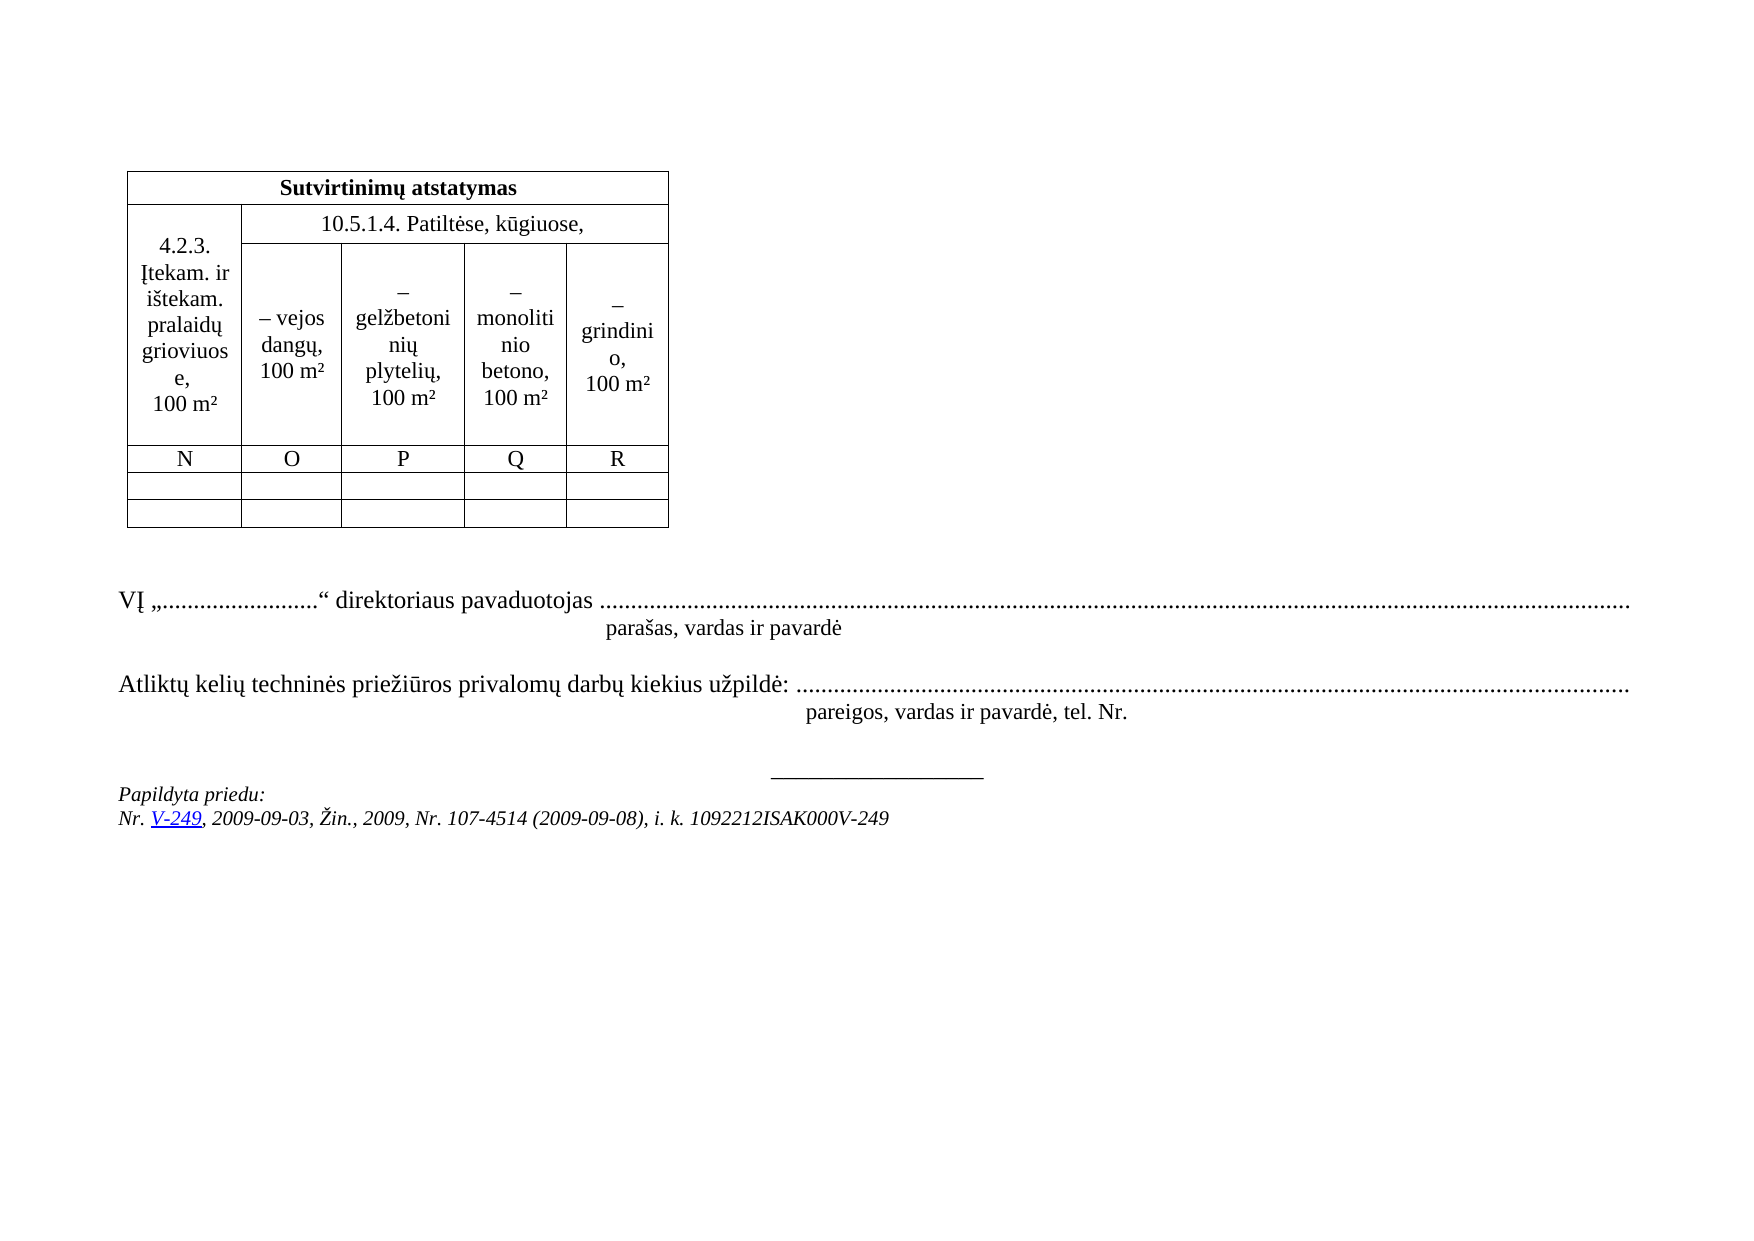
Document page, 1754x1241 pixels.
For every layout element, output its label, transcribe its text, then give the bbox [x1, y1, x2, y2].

table_cell [342, 500, 464, 527]
table_cell [242, 500, 341, 527]
table_cell [1140, 472, 1260, 499]
table_cell [128, 500, 241, 527]
table_cell [1015, 472, 1140, 499]
table_cell [771, 445, 873, 472]
table_cell 4.2.3. Įtekam. ir ištekam. pralaidų grioviuose, 100 m² [128, 205, 241, 444]
table_cell [1450, 445, 1557, 472]
table_cell [1344, 472, 1450, 499]
table_cell [1260, 472, 1343, 499]
table_header [1450, 171, 1557, 203]
table_cell [1344, 445, 1450, 472]
table_cell [1140, 445, 1260, 472]
table_cell [1450, 204, 1557, 444]
table_cell – gelžbetoninių plytelių, 100 m² [342, 244, 464, 444]
table_cell P [342, 446, 464, 472]
table_cell [1344, 499, 1450, 527]
table_cell [771, 472, 873, 499]
text _________________ [118, 753, 1636, 782]
table_cell [1260, 499, 1343, 527]
table_cell [1557, 204, 1680, 444]
table_cell [128, 473, 241, 499]
table_cell [873, 499, 1015, 527]
text Nr. V-249, 2009-09-03, Žin., 2009, Nr. 107-4514 (2009-09-08), i. k. 1092212ISAK000V-249 [118, 806, 1636, 830]
table_cell [771, 204, 873, 444]
table_cell [669, 472, 771, 499]
table_cell [873, 445, 1015, 472]
table_header [771, 171, 873, 203]
table_cell [1260, 445, 1343, 472]
table_cell – monolitinio betono, 100 m² [465, 244, 566, 444]
table_cell [873, 472, 1015, 499]
table_cell [873, 204, 1015, 444]
table_cell [1015, 445, 1140, 472]
table_cell [1015, 204, 1140, 444]
table_cell [1557, 445, 1680, 472]
table_cell [567, 473, 668, 499]
table_cell R [567, 446, 668, 472]
table_cell Q [465, 446, 566, 472]
table_cell [1015, 499, 1140, 527]
table_cell [669, 499, 771, 527]
table_cell [1450, 499, 1557, 527]
table_cell [1260, 204, 1343, 444]
table_header [1344, 171, 1450, 203]
text Papildyta priedu: [118, 782, 1636, 806]
table_cell [465, 500, 566, 527]
table_cell N [128, 446, 241, 472]
table_header [1015, 171, 1140, 203]
table_cell [242, 473, 341, 499]
table_cell [465, 473, 566, 499]
table_header [873, 171, 1015, 203]
table_cell [1140, 204, 1260, 444]
table_cell [771, 499, 873, 527]
table_cell [1557, 472, 1680, 499]
table_cell [1557, 499, 1680, 527]
table_cell [669, 204, 771, 242]
table_cell [669, 445, 771, 472]
text pareigos, vardas ir pavardė, tel. Nr. [806, 698, 1636, 724]
table_header [669, 171, 771, 203]
table_header [1557, 171, 1680, 203]
text Atliktų kelių techninės priežiūros privalomų darbų kiekius užpildė: [118, 669, 1636, 698]
table_cell [669, 243, 771, 444]
table_cell [342, 473, 464, 499]
table_cell [1450, 472, 1557, 499]
table_cell [1140, 499, 1260, 527]
text parašas, vardas ir pavardė [606, 614, 1636, 640]
table_cell – vejos dangų, 100 m² [242, 244, 341, 444]
table_header Sutvirtinimų atstatymas [128, 172, 668, 203]
table_header [1260, 171, 1343, 203]
text VĮ „.........................“ direktoriaus pavaduotojas [118, 585, 1636, 614]
table_header [1140, 171, 1260, 203]
table_cell O [242, 446, 341, 472]
table_cell 10.5.1.4. Patiltėse, kūgiuose, [242, 205, 668, 242]
table_cell – grindinio, 100 m² [567, 244, 668, 444]
table_cell [1344, 204, 1450, 444]
table_cell [567, 500, 668, 527]
